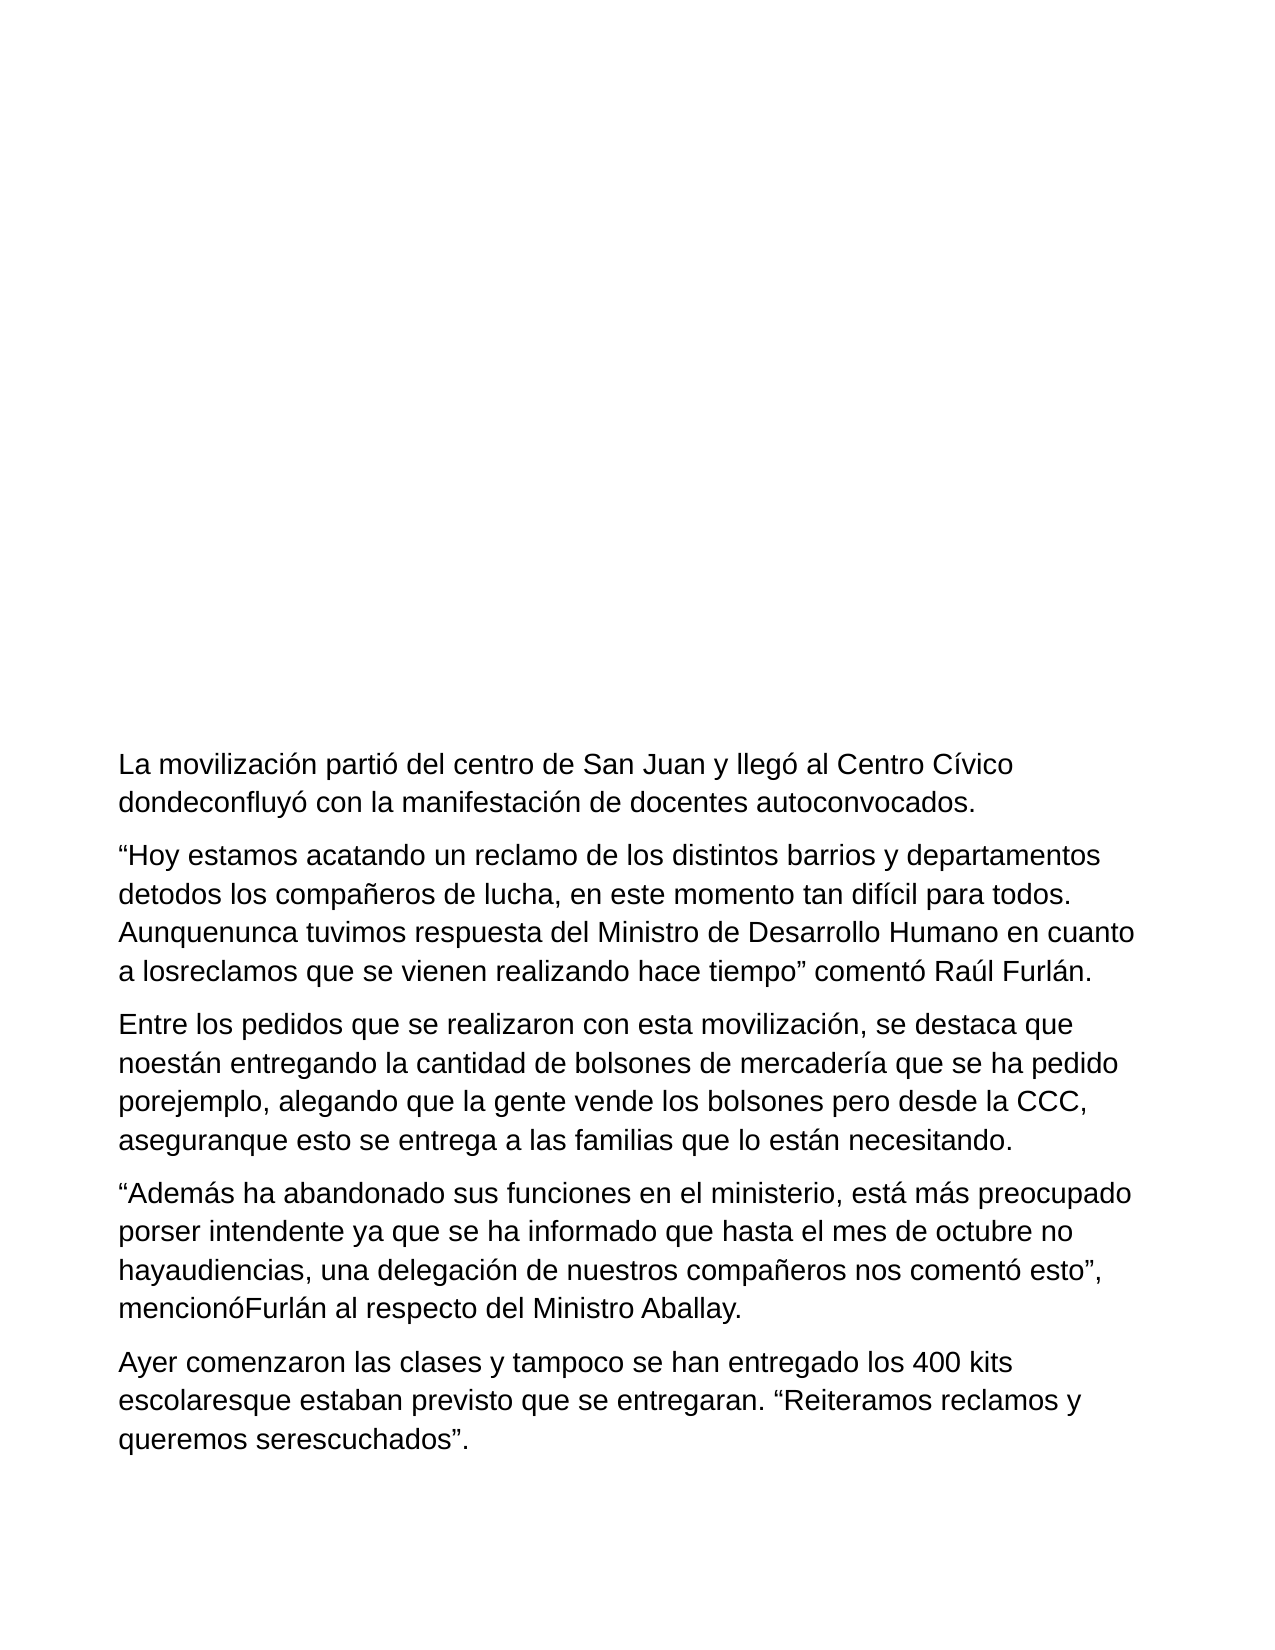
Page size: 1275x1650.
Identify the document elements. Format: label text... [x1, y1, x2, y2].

text Ayer comenzaron las clases y tampoco se han entregado los 400 kits escolaresque estaban previsto que se entregaran. “Reiteramos reclamos y queremos serescuchados”. [118, 1344, 1157, 1455]
text “Además ha abandonado sus funciones en el ministerio, está más preocupado porser intendente ya que se ha informado que hasta el mes de octubre no hayaudiencias, una delegación de nuestros compañeros nos comentó esto”, mencionóFurlán al respecto del Ministro Aballay. [118, 1176, 1157, 1325]
text “Hoy estamos acatando un reclamo de los distintos barrios y departamentos detodos los compañeros de lucha, en este momento tan difícil para todos. Aunquenunca tuvimos respuesta del Ministro de Desarrollo Humano en cuanto a losreclamos que se vienen realizando hace tiempo” comentó Raúl Furlán. [118, 838, 1157, 987]
text La movilización partió del centro de San Juan y llegó al Centro Cívico dondeconfluyó con la manifestación de docentes autoconvocados. [118, 747, 1157, 819]
text Entre los pedidos que se realizaron con esta movilización, se destaca que noestán entregando la cantidad de bolsones de mercadería que se ha pedido porejemplo, alegando que la gente vende los bolsones pero desde la CCC, aseguranque esto se entrega a las familias que lo están necesitando. [118, 1007, 1157, 1156]
